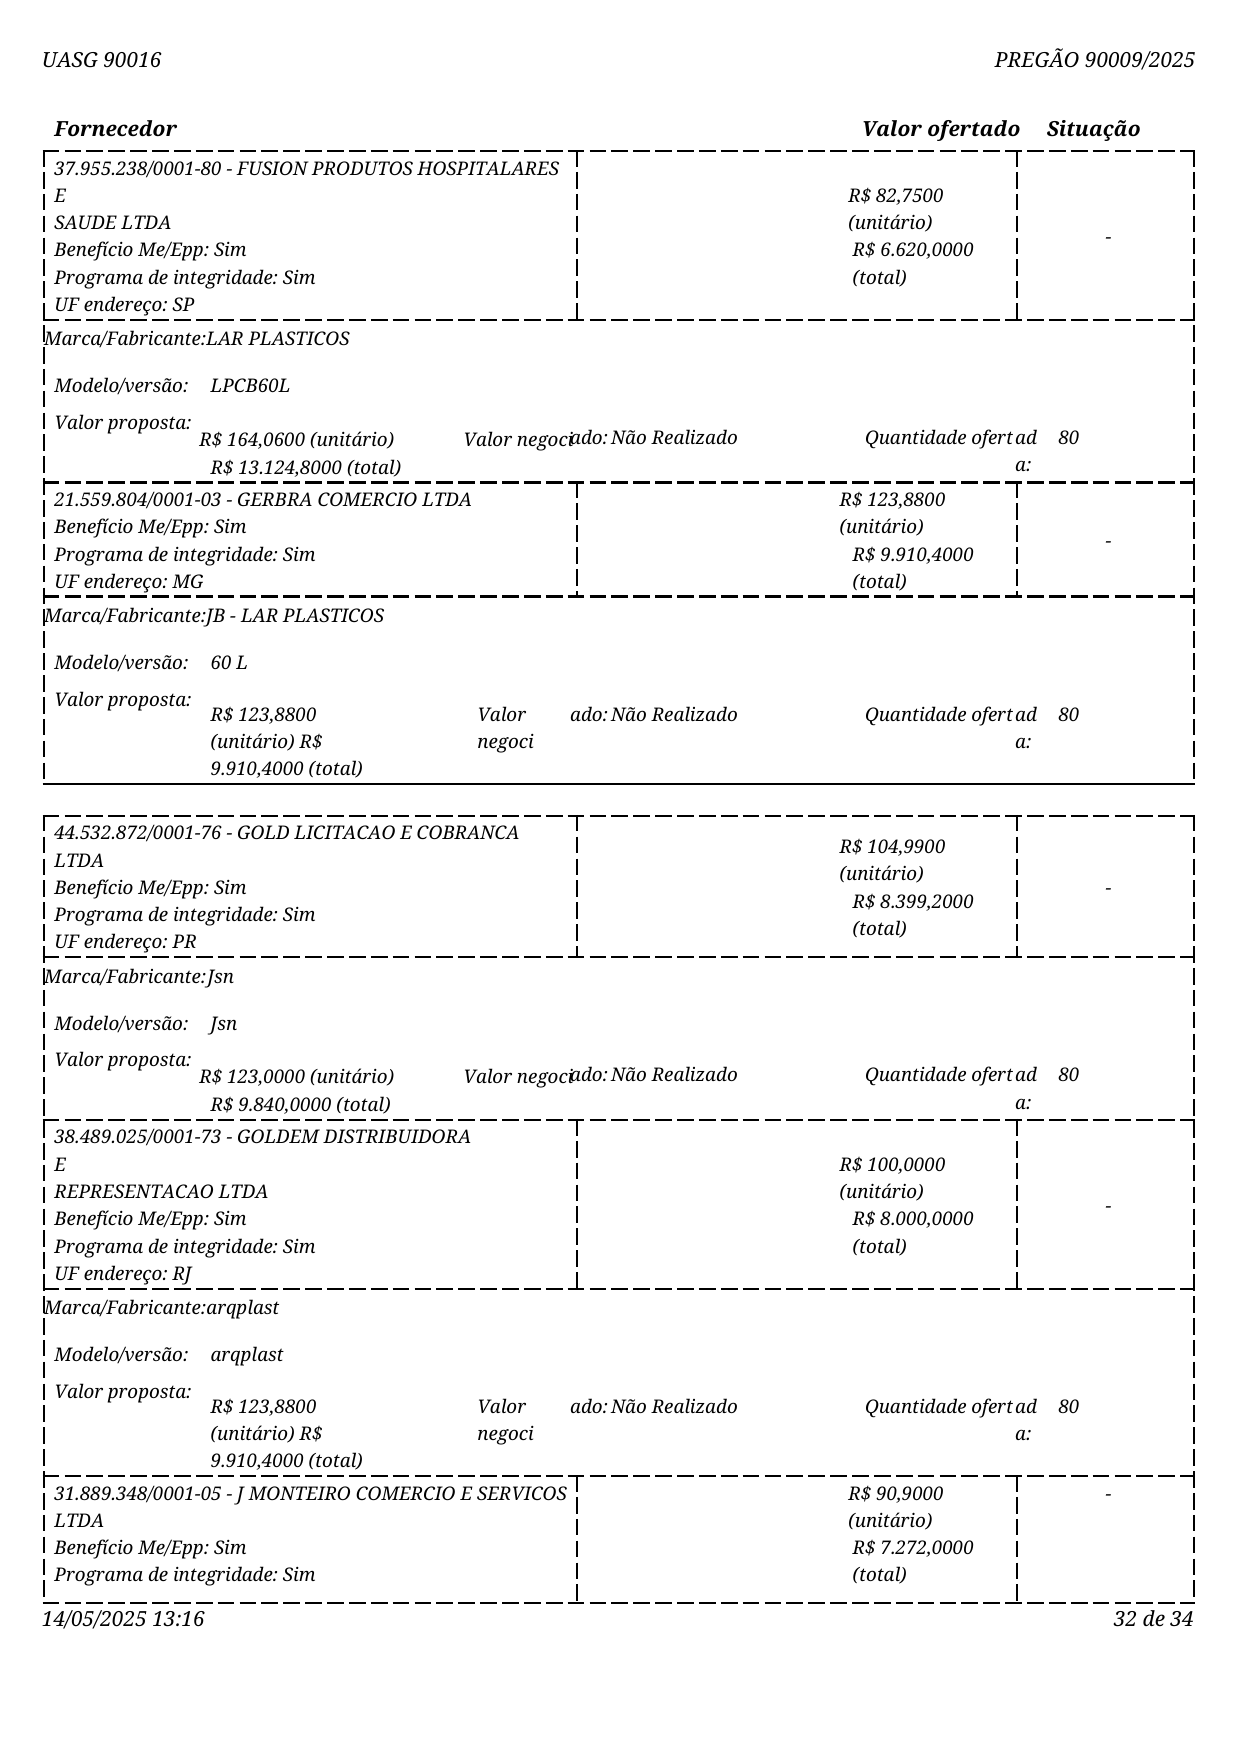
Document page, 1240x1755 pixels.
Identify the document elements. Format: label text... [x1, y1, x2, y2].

table_cell Valor negoci [477, 1388, 577, 1475]
table_cell [1101, 1008, 1194, 1057]
table_cell [477, 647, 577, 696]
table_cell [1017, 1339, 1101, 1388]
table_cell [1101, 696, 1194, 783]
table_cell [1017, 319, 1101, 370]
table_cell R$ 90,9000 (unitário) R$ 7.272,0000 (total) [839, 1475, 1017, 1602]
table_cell ado: Não Realizado [577, 696, 839, 783]
table_cell [577, 319, 839, 370]
table_cell - [1101, 1475, 1194, 1602]
table_cell Modelo/versão: Valor proposta: [44, 1008, 199, 1119]
table_cell - [1101, 481, 1194, 595]
table_cell [839, 647, 1017, 696]
table_cell [839, 1288, 1017, 1339]
table_cell [1101, 370, 1194, 419]
table_cell [839, 1008, 1017, 1057]
table_cell Marca/Fabricante: Jsn [44, 956, 577, 1007]
table_cell ada: [1017, 1057, 1048, 1119]
table_cell Quantidade ofert [839, 1388, 1017, 1475]
table_cell [1017, 1288, 1101, 1339]
table_cell - [1101, 1119, 1194, 1287]
table_cell 60 L [199, 647, 477, 696]
table_cell 80 [1048, 1057, 1101, 1119]
table_cell [1101, 419, 1194, 481]
table_cell 31.889.348/0001-05 - J MONTEIRO COMERCIO E SERVICOS LTDA Benefício Me/Epp: Sim Programa de integridade: Sim [44, 1475, 577, 1602]
table_cell [839, 319, 1017, 370]
table_cell R$ 123,8800 (unitário) R$ 9.910,4000 (total) [199, 696, 477, 783]
table_cell 80 [1048, 1388, 1101, 1475]
table_cell [1017, 647, 1101, 696]
table_cell [577, 1119, 839, 1287]
table_cell [1017, 1475, 1101, 1602]
table_cell [1017, 595, 1101, 647]
table_cell 21.559.804/0001-03 - GERBRA COMERCIO LTDA Benefício Me/Epp: Sim Programa de integridade: Sim UF endereço: MG [44, 481, 477, 595]
table_cell [577, 481, 839, 595]
table_cell LPCB60L [199, 370, 577, 419]
table_cell - [1101, 150, 1194, 319]
table_cell [1017, 370, 1101, 419]
table_cell [1017, 1008, 1101, 1057]
table_cell [477, 595, 577, 647]
table_cell arqplast [199, 1339, 477, 1388]
table_cell R$ 123,8800 (unitário) R$ 9.910,4000 (total) [839, 481, 1017, 595]
table_cell 80 [1048, 419, 1101, 481]
table_cell ada: [1017, 419, 1048, 481]
table_cell [577, 370, 839, 419]
table_cell 38.489.025/0001-73 - GOLDEM DISTRIBUIDORA E REPRESENTACAO LTDA Benefício Me/Epp: Sim Programa de integridade: Sim UF endereço: RJ [44, 1119, 477, 1287]
table_cell [1101, 319, 1194, 370]
table_cell [577, 1008, 839, 1057]
table_header 44.532.872/0001-76 - GOLD LICITACAO E COBRANCA LTDA Benefício Me/Epp: Sim Programa de integridade: Sim UF endereço: PR [44, 815, 577, 956]
table_cell [577, 595, 839, 647]
table_cell [1101, 956, 1194, 1007]
table_cell [1101, 647, 1194, 696]
table_header [1017, 815, 1101, 956]
table_cell [577, 1288, 839, 1339]
table_header - [1101, 815, 1194, 956]
table_cell [1017, 956, 1101, 1007]
table_cell Quantidade ofert [839, 419, 1017, 481]
table_cell Quantidade ofert [839, 1057, 1017, 1119]
table_cell [839, 956, 1017, 1007]
table_cell R$ 123,8800 (unitário) R$ 9.910,4000 (total) [199, 1388, 477, 1475]
table_cell [577, 956, 839, 1007]
table_cell [577, 1475, 839, 1602]
table_cell ada: [1017, 696, 1048, 783]
table_cell [839, 1339, 1017, 1388]
table_cell 80 [1048, 696, 1101, 783]
table_cell [839, 595, 1017, 647]
table_cell Modelo/versão: Valor proposta: [44, 647, 199, 783]
table_cell Marca/Fabricante: arqplast [44, 1288, 477, 1339]
table_cell [1101, 595, 1194, 647]
table_header [577, 815, 839, 956]
table_cell [1101, 1057, 1194, 1119]
table_cell [477, 1119, 577, 1287]
table_cell [1101, 1388, 1194, 1475]
table_cell [1101, 1339, 1194, 1388]
table_cell ado: Não Realizado [577, 1388, 839, 1475]
table_cell Marca/Fabricante: JB - LAR PLASTICOS [44, 595, 477, 647]
table_cell Jsn [199, 1008, 577, 1057]
table_cell ado: Não Realizado [577, 419, 839, 481]
table_cell Modelo/versão: Valor proposta: [44, 370, 199, 481]
table_cell Modelo/versão: Valor proposta: [44, 1339, 199, 1475]
table_cell ado: Não Realizado [577, 1057, 839, 1119]
table_cell Quantidade ofert [839, 696, 1017, 783]
table_cell R$ 123,0000 (unitário) Valor negoci R$ 9.840,0000 (total) [199, 1057, 577, 1119]
table_cell [577, 150, 839, 319]
table_cell [1017, 481, 1101, 595]
table_cell [1101, 1288, 1194, 1339]
table_cell [477, 1339, 577, 1388]
table_cell [577, 647, 839, 696]
table_cell R$ 100,0000 (unitário) R$ 8.000,0000 (total) [839, 1119, 1017, 1287]
table_cell [477, 1288, 577, 1339]
table_cell R$ 164,0600 (unitário) Valor negoci R$ 13.124,8000 (total) [199, 419, 577, 481]
table_cell 37.955.238/0001-80 - FUSION PRODUTOS HOSPITALARES E SAUDE LTDA Benefício Me/Epp: Sim Programa de integridade: Sim UF endereço: SP [44, 150, 577, 319]
table_cell [477, 481, 577, 595]
table_cell R$ 82,7500 (unitário) R$ 6.620,0000 (total) [839, 150, 1017, 319]
table_cell Valor negoci [477, 696, 577, 783]
table_cell [1017, 150, 1101, 319]
table_cell [839, 370, 1017, 419]
table_cell Marca/Fabricante: LAR PLASTICOS [44, 319, 577, 370]
table_cell [577, 1339, 839, 1388]
table_header R$ 104,9900 (unitário) R$ 8.399,2000 (total) [839, 815, 1017, 956]
table_cell ada: [1017, 1388, 1048, 1475]
table_cell [1017, 1119, 1101, 1287]
